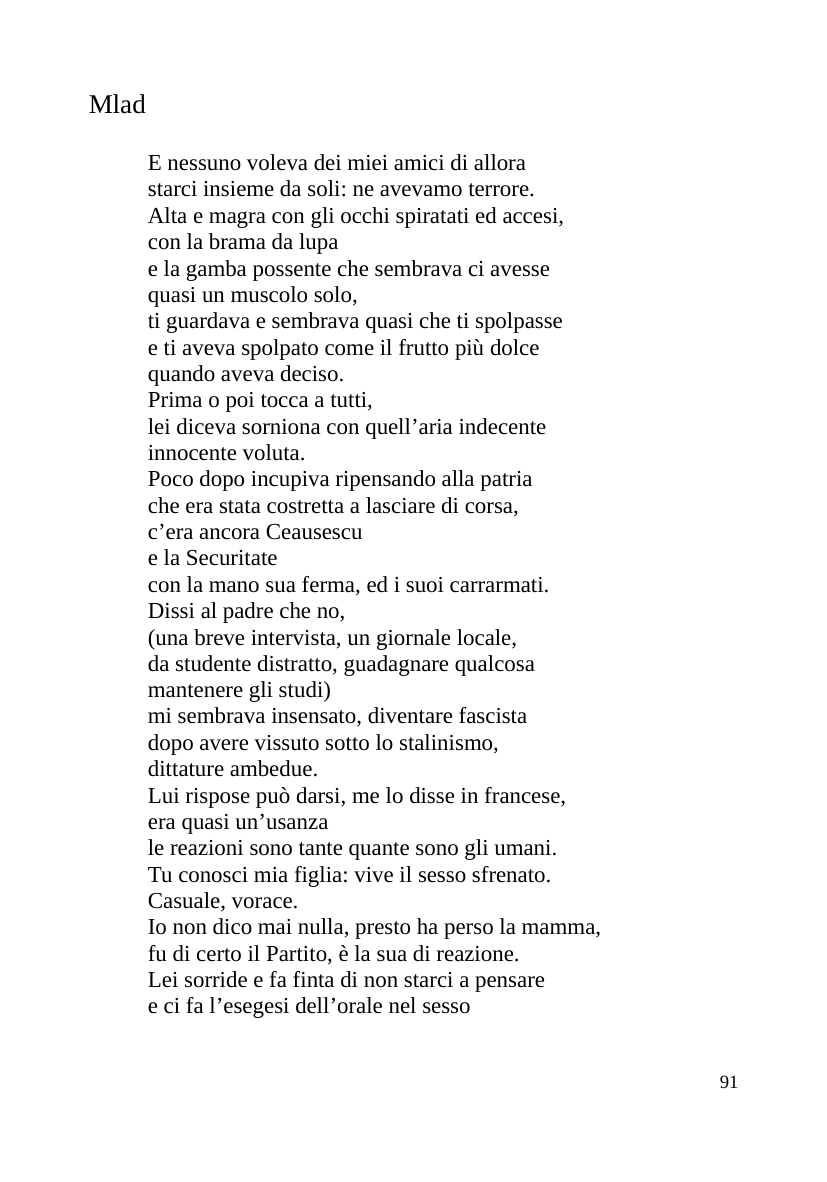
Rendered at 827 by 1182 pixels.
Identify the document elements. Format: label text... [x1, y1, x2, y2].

text Dissi al padre che no, [148, 597, 738, 623]
text con la mano sua ferma, ed i suoi carrarmati. [148, 571, 738, 597]
text e la gamba possente che sembrava ci avesse [148, 254, 738, 281]
text Casuale, vorace. [148, 887, 738, 913]
text innocente voluta. [148, 439, 738, 465]
text E nessuno voleva dei miei amici di allora [148, 149, 738, 176]
text Lui rispose può darsi, me lo disse in francese, [148, 782, 738, 808]
text Alta e magra con gli occhi spiratati ed accesi, [148, 202, 738, 228]
text fu di certo il Partito, è la sua di reazione. [148, 940, 738, 966]
text Mlad [88, 88, 738, 120]
text starci insieme da soli: ne avevamo terrore. [148, 176, 738, 202]
text mantenere gli studi) [148, 676, 738, 703]
text c’era ancora Ceausescu [148, 518, 738, 544]
text con la brama da lupa [148, 228, 738, 254]
text quasi un muscolo solo, [148, 281, 738, 307]
text Lei sorride e fa finta di non starci a pensare [148, 966, 738, 992]
text era quasi un’usanza [148, 808, 738, 834]
text che era stata costretta a lasciare di corsa, [148, 492, 738, 518]
text e ti aveva spolpato come il frutto più dolce [148, 334, 738, 360]
text da studente distratto, guadagnare qualcosa [148, 650, 738, 676]
text Io non dico mai nulla, presto ha perso la mamma, [148, 913, 738, 940]
text ti guardava e sembrava quasi che ti spolpasse [148, 307, 738, 334]
text lei diceva sorniona con quell’aria indecente [148, 413, 738, 439]
text dopo avere vissuto sotto lo stalinismo, [148, 729, 738, 755]
text e la Securitate [148, 544, 738, 571]
text Prima o poi tocca a tutti, [148, 386, 738, 413]
text Poco dopo incupiva ripensando alla patria [148, 465, 738, 492]
text e ci fa l’esegesi dell’orale nel sesso [148, 992, 738, 1019]
text quando aveva deciso. [148, 360, 738, 386]
text (una breve intervista, un giornale locale, [148, 623, 738, 650]
text dittature ambedue. [148, 755, 738, 782]
text Tu conosci mia figlia: vive il sesso sfrenato. [148, 861, 738, 887]
text mi sembrava insensato, diventare fascista [148, 703, 738, 729]
text le reazioni sono tante quante sono gli umani. [148, 834, 738, 861]
